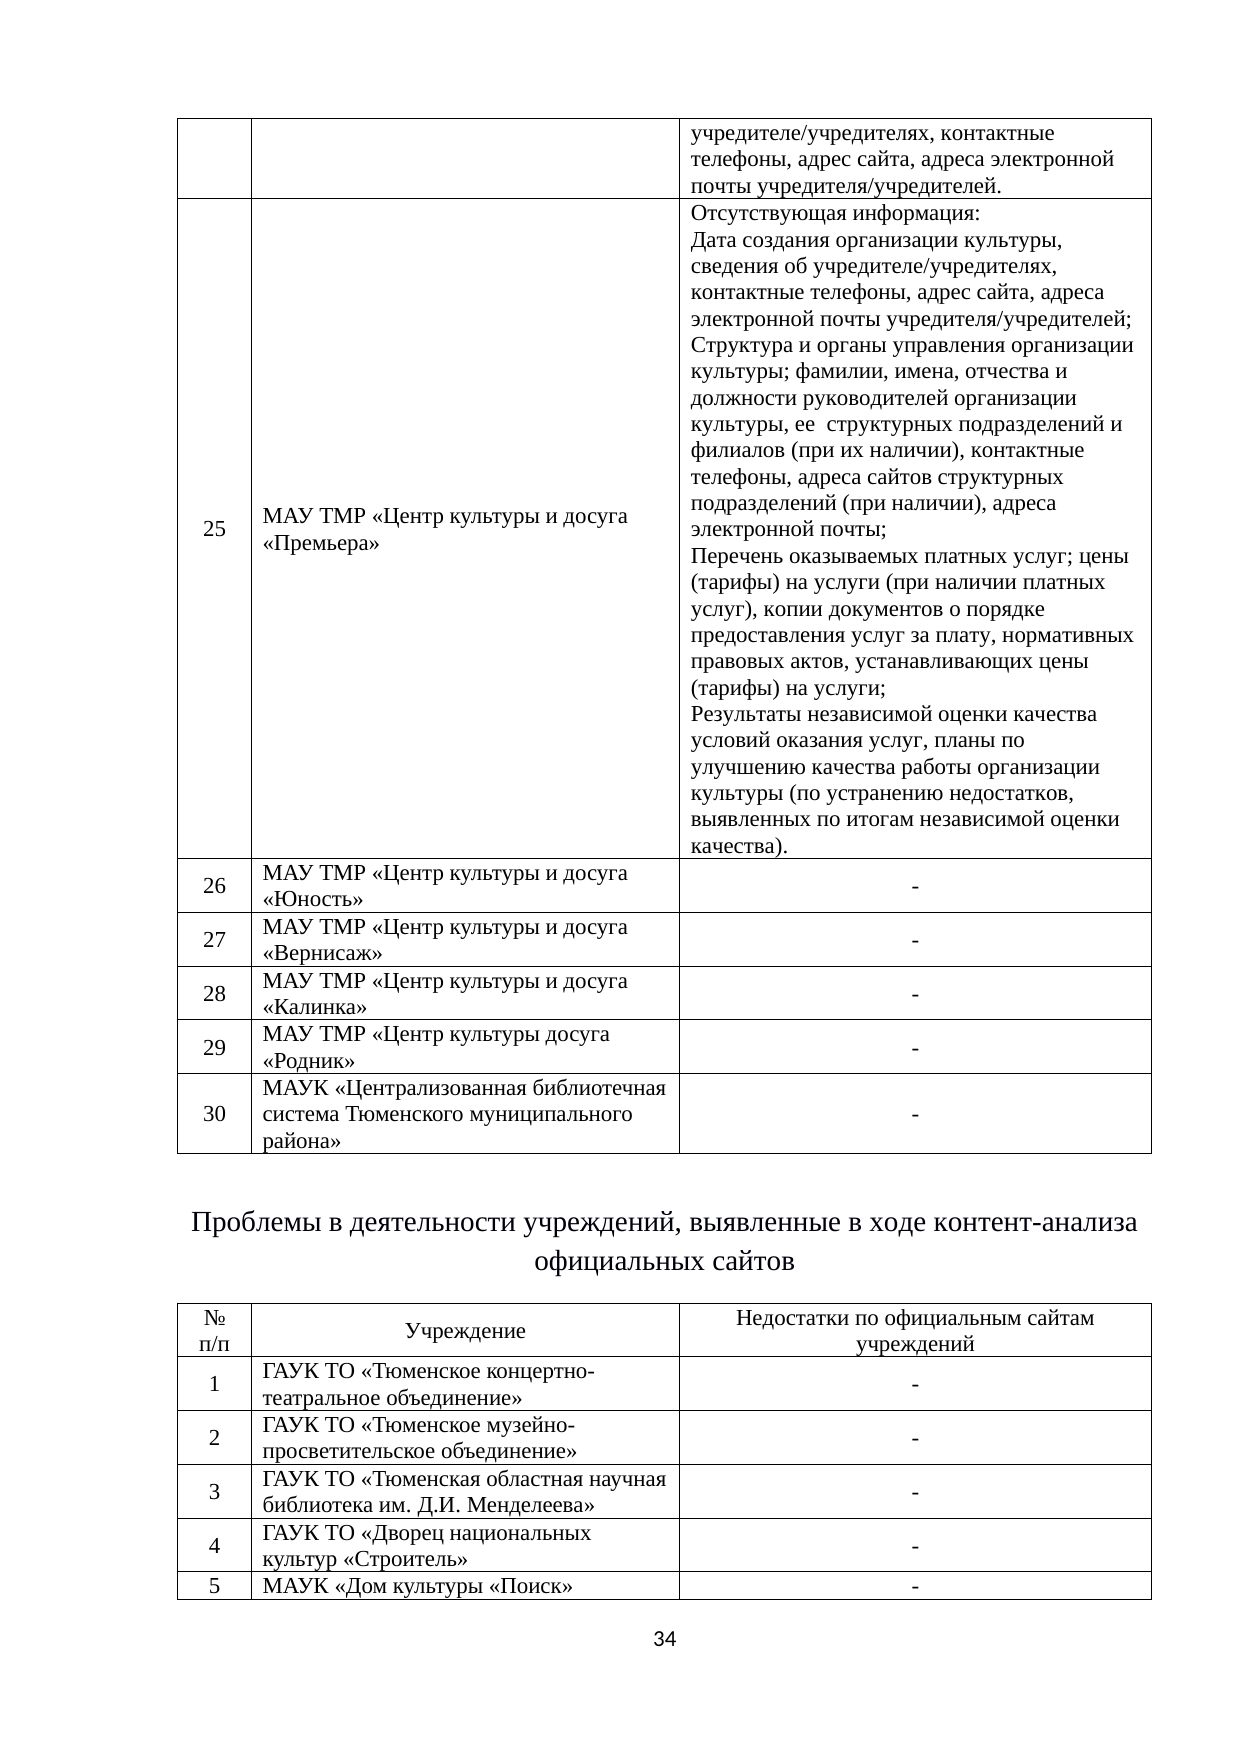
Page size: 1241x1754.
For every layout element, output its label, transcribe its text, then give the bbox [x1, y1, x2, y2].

table_cell 26 [178, 859, 251, 912]
table_cell ГАУК ТО «Тюменская областная научная библиотека им. Д.И. Менделеева» [252, 1465, 679, 1517]
table_cell - [680, 1465, 1151, 1517]
table_cell 5 [178, 1572, 251, 1599]
table_cell учредителе/учредителях, контактные телефоны, адрес сайта, адреса электронной почты учредителя/учредителей. [680, 119, 1151, 198]
table_cell 4 [178, 1519, 251, 1571]
table_cell - [680, 1519, 1151, 1571]
table_cell - [680, 967, 1151, 1019]
table_cell 2 [178, 1411, 251, 1464]
table_cell ГАУК ТО «Дворец национальных культур «Строитель» [252, 1519, 679, 1571]
table_cell - [680, 913, 1151, 966]
table_cell МАУ ТМР «Центр культуры и досуга «Калинка» [252, 967, 679, 1019]
table_cell 25 [178, 199, 251, 858]
table_cell 1 [178, 1357, 251, 1410]
table_header № п/п [178, 1304, 251, 1356]
table_cell - [680, 859, 1151, 912]
table_cell 29 [178, 1020, 251, 1073]
table_cell - [680, 1020, 1151, 1073]
text Проблемы в деятельности учреждений, выявленные в ходе контент-анализа официальных сайтов [177, 1204, 1152, 1277]
table_cell МАУ ТМР «Центр культуры и досуга «Вернисаж» [252, 913, 679, 966]
table_cell ГАУК ТО «Тюменское концертно-театральное объединение» [252, 1357, 679, 1410]
table_cell [252, 119, 679, 198]
table_cell 30 [178, 1074, 251, 1153]
table_cell Отсутствующая информация: Дата создания организации культуры, сведения об учредителе/учредителях, контактные телефоны, адрес сайта, адреса электронной почты учредителя/учредителей; Структура и органы управления организации культуры; фамилии, имена, отчества и должности руководителей организации культуры, ее структурных подразделений и филиалов (при их наличии), контактные телефоны, адреса сайтов структурных подразделений (при наличии), адреса электронной почты; Перечень оказываемых платных услуг; цены (тарифы) на услуги (при наличии платных услуг), копии документов о порядке предоставления услуг за плату, нормативных правовых актов, устанавливающих цены (тарифы) на услуги; Результаты независимой оценки качества условий оказания услуг, планы по улучшению качества работы организации культуры (по устранению недостатков, выявленных по итогам независимой оценки качества). [680, 199, 1151, 858]
table_cell МАУК «Централизованная библиотечная система Тюменского муниципального района» [252, 1074, 679, 1153]
table_cell МАУ ТМР «Центр культуры досуга «Родник» [252, 1020, 679, 1073]
table_cell - [680, 1074, 1151, 1153]
table_header Недостатки по официальным сайтам учреждений [680, 1304, 1151, 1356]
table_cell МАУ ТМР «Центр культуры и досуга «Юность» [252, 859, 679, 912]
table_cell [178, 119, 251, 198]
table_header Учреждение [252, 1304, 679, 1356]
table_cell ГАУК ТО «Тюменское музейно-просветительское объединение» [252, 1411, 679, 1464]
table_cell 28 [178, 967, 251, 1019]
table_cell МАУК «Дом культуры «Поиск» [252, 1572, 679, 1599]
table_cell - [680, 1357, 1151, 1410]
table_cell МАУ ТМР «Центр культуры и досуга «Премьера» [252, 199, 679, 858]
table_cell - [680, 1411, 1151, 1464]
table_cell 27 [178, 913, 251, 966]
table_cell 3 [178, 1465, 251, 1517]
table_cell - [680, 1572, 1151, 1599]
